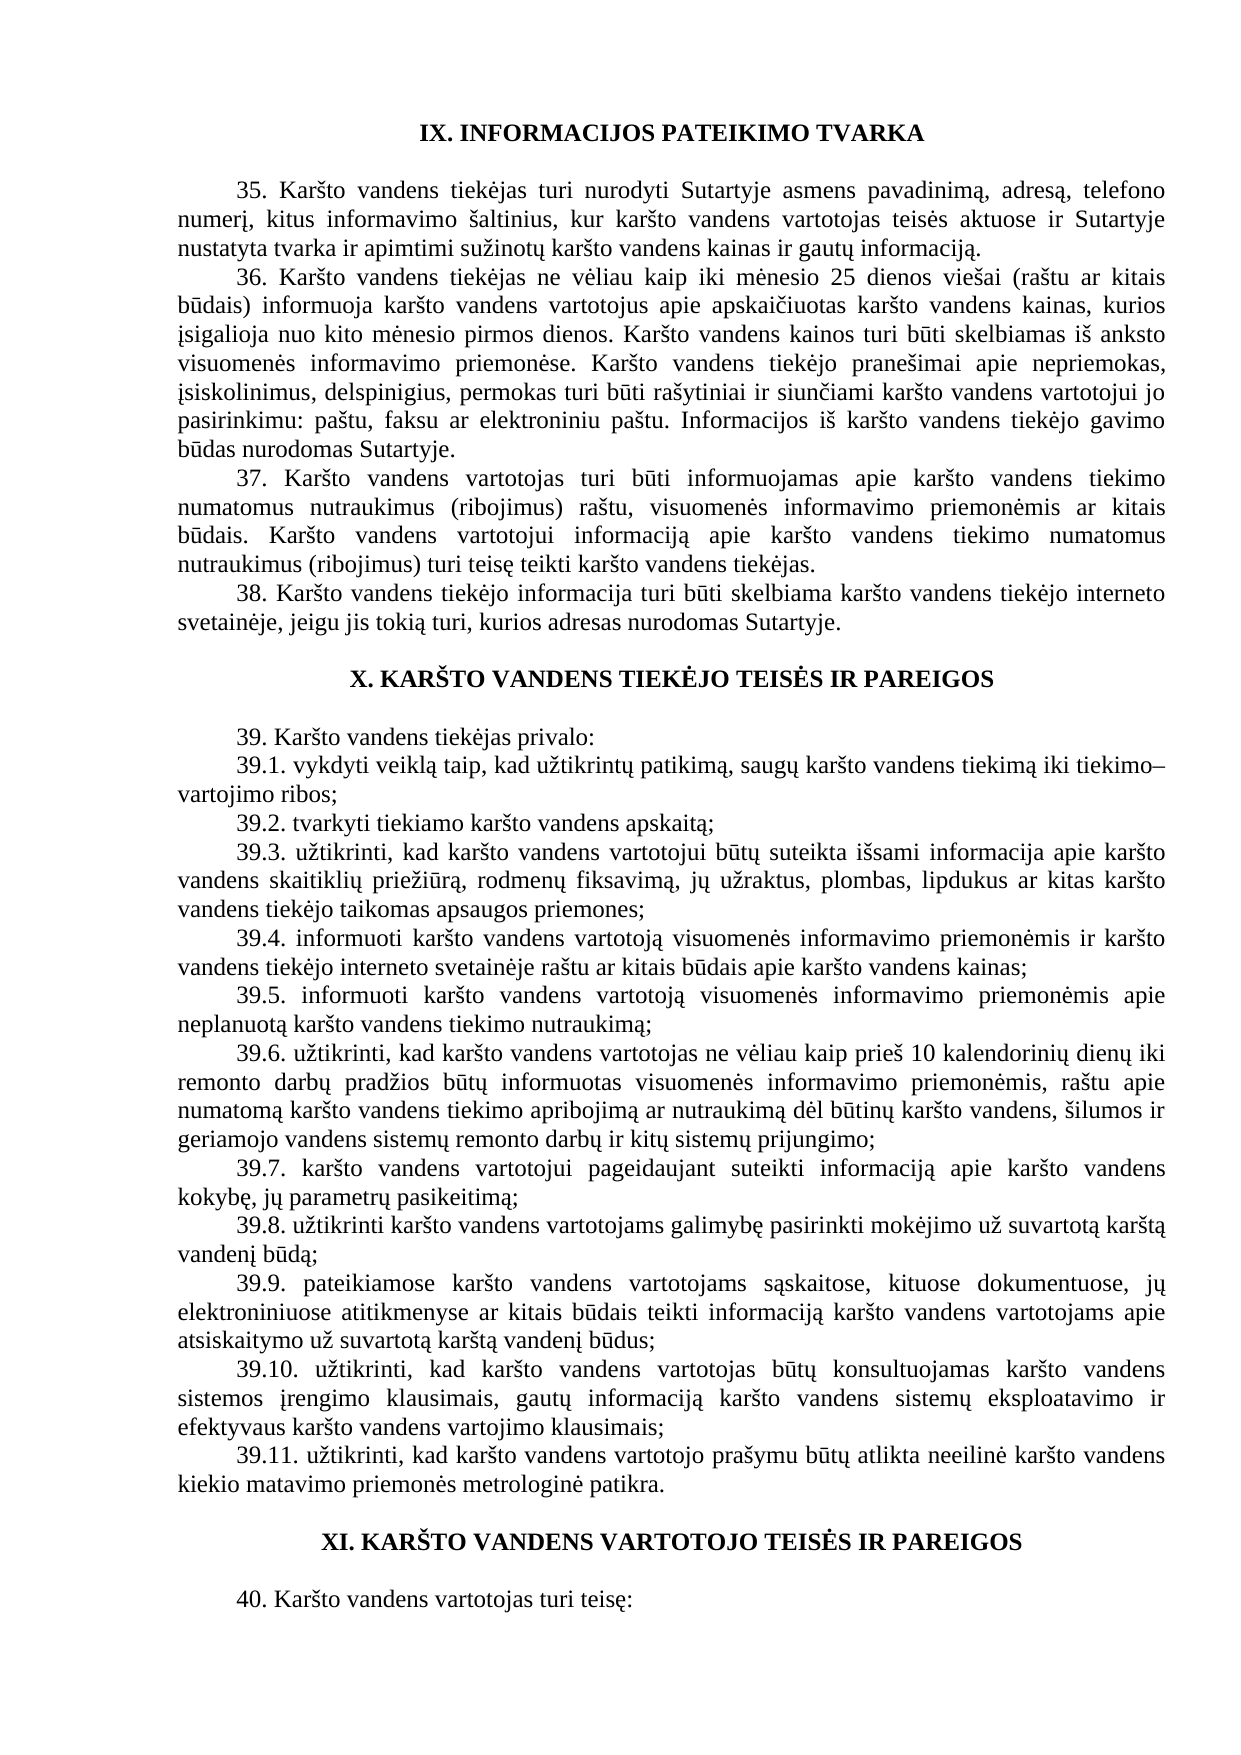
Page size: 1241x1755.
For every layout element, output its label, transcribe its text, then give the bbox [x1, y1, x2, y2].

text 37. Karšto vandens vartotojas turi būti informuojamas apie karšto vandens tiekimo numatomus nutraukimus (ribojimus) raštu, visuomenės informavimo priemonėmis ar kitais būdais. Karšto vandens vartotojui informaciją apie karšto vandens tiekimo numatomus nutraukimus (ribojimus) turi teisę teikti karšto vandens tiekėjas. [177, 463, 1166, 578]
text 39.6. užtikrinti, kad karšto vandens vartotojas ne vėliau kaip prieš 10 kalendorinių dienų iki remonto darbų pradžios būtų informuotas visuomenės informavimo priemonėmis, raštu apie numatomą karšto vandens tiekimo apribojimą ar nutraukimą dėl būtinų karšto vandens, šilumos ir geriamojo vandens sistemų remonto darbų ir kitų sistemų prijungimo; [177, 1038, 1166, 1153]
text 39.11. užtikrinti, kad karšto vandens vartotojo prašymu būtų atlikta neeilinė karšto vandens kiekio matavimo priemonės metrologinė patikra. [177, 1441, 1166, 1498]
text 39.7. karšto vandens vartotojui pageidaujant suteikti informaciją apie karšto vandens kokybę, jų parametrų pasikeitimą; [177, 1153, 1166, 1211]
text XI. KARŠTO VANDENS VARTOTOJO TEISĖS IR PAREIGOS [177, 1527, 1166, 1556]
text 35. Karšto vandens tiekėjas turi nurodyti Sutartyje asmens pavadinimą, adresą, telefono numerį, kitus informavimo šaltinius, kur karšto vandens vartotojas teisės aktuose ir Sutartyje nustatyta tvarka ir apimtimi sužinotų karšto vandens kainas ir gautų informaciją. [177, 176, 1166, 262]
text 39.10. užtikrinti, kad karšto vandens vartotojas būtų konsultuojamas karšto vandens sistemos įrengimo klausimais, gautų informaciją karšto vandens sistemų eksploatavimo ir efektyvaus karšto vandens vartojimo klausimais; [177, 1354, 1166, 1441]
text 36. Karšto vandens tiekėjas ne vėliau kaip iki mėnesio 25 dienos viešai (raštu ar kitais būdais) informuoja karšto vandens vartotojus apie apskaičiuotas karšto vandens kainas, kurios įsigalioja nuo kito mėnesio pirmos dienos. Karšto vandens kainos turi būti skelbiamas iš anksto visuomenės informavimo priemonėse. Karšto vandens tiekėjo pranešimai apie nepriemokas, įsiskolinimus, delspinigius, permokas turi būti rašytiniai ir siunčiami karšto vandens vartotojui jo pasirinkimu: paštu, faksu ar elektroniniu paštu. Informacijos iš karšto vandens tiekėjo gavimo būdas nurodomas Sutartyje. [177, 262, 1166, 463]
text 39. Karšto vandens tiekėjas privalo: [177, 722, 1166, 751]
text 38. Karšto vandens tiekėjo informacija turi būti skelbiama karšto vandens tiekėjo interneto svetainėje, jeigu jis tokią turi, kurios adresas nurodomas Sutartyje. [177, 578, 1166, 636]
text 39.1. vykdyti veiklą taip, kad užtikrintų patikimą, saugų karšto vandens tiekimą iki tiekimo–vartojimo ribos; [177, 751, 1166, 808]
text IX. informacijos pateikimo tvarka [177, 118, 1166, 147]
text 39.5. informuoti karšto vandens vartotoją visuomenės informavimo priemonėmis apie neplanuotą karšto vandens tiekimo nutraukimą; [177, 981, 1166, 1038]
text 39.8. užtikrinti karšto vandens vartotojams galimybę pasirinkti mokėjimo už suvartotą karštą vandenį būdą; [177, 1211, 1166, 1268]
text 39.3. užtikrinti, kad karšto vandens vartotojui būtų suteikta išsami informacija apie karšto vandens skaitiklių priežiūrą, rodmenų fiksavimą, jų užraktus, plombas, lipdukus ar kitas karšto vandens tiekėjo taikomas apsaugos priemones; [177, 837, 1166, 923]
text 40. Karšto vandens vartotojas turi teisę: [177, 1584, 1166, 1613]
text 39.2. tvarkyti tiekiamo karšto vandens apskaitą; [177, 808, 1166, 837]
text 39.4. informuoti karšto vandens vartotoją visuomenės informavimo priemonėmis ir karšto vandens tiekėjo interneto svetainėje raštu ar kitais būdais apie karšto vandens kainas; [177, 923, 1166, 981]
text X. karšto vandens tiekėjo TEISĖS IR PAREIGOS [177, 664, 1166, 693]
text 39.9. pateikiamose karšto vandens vartotojams sąskaitose, kituose dokumentuose, jų elektroniniuose atitikmenyse ar kitais būdais teikti informaciją karšto vandens vartotojams apie atsiskaitymo už suvartotą karštą vandenį būdus; [177, 1268, 1166, 1354]
